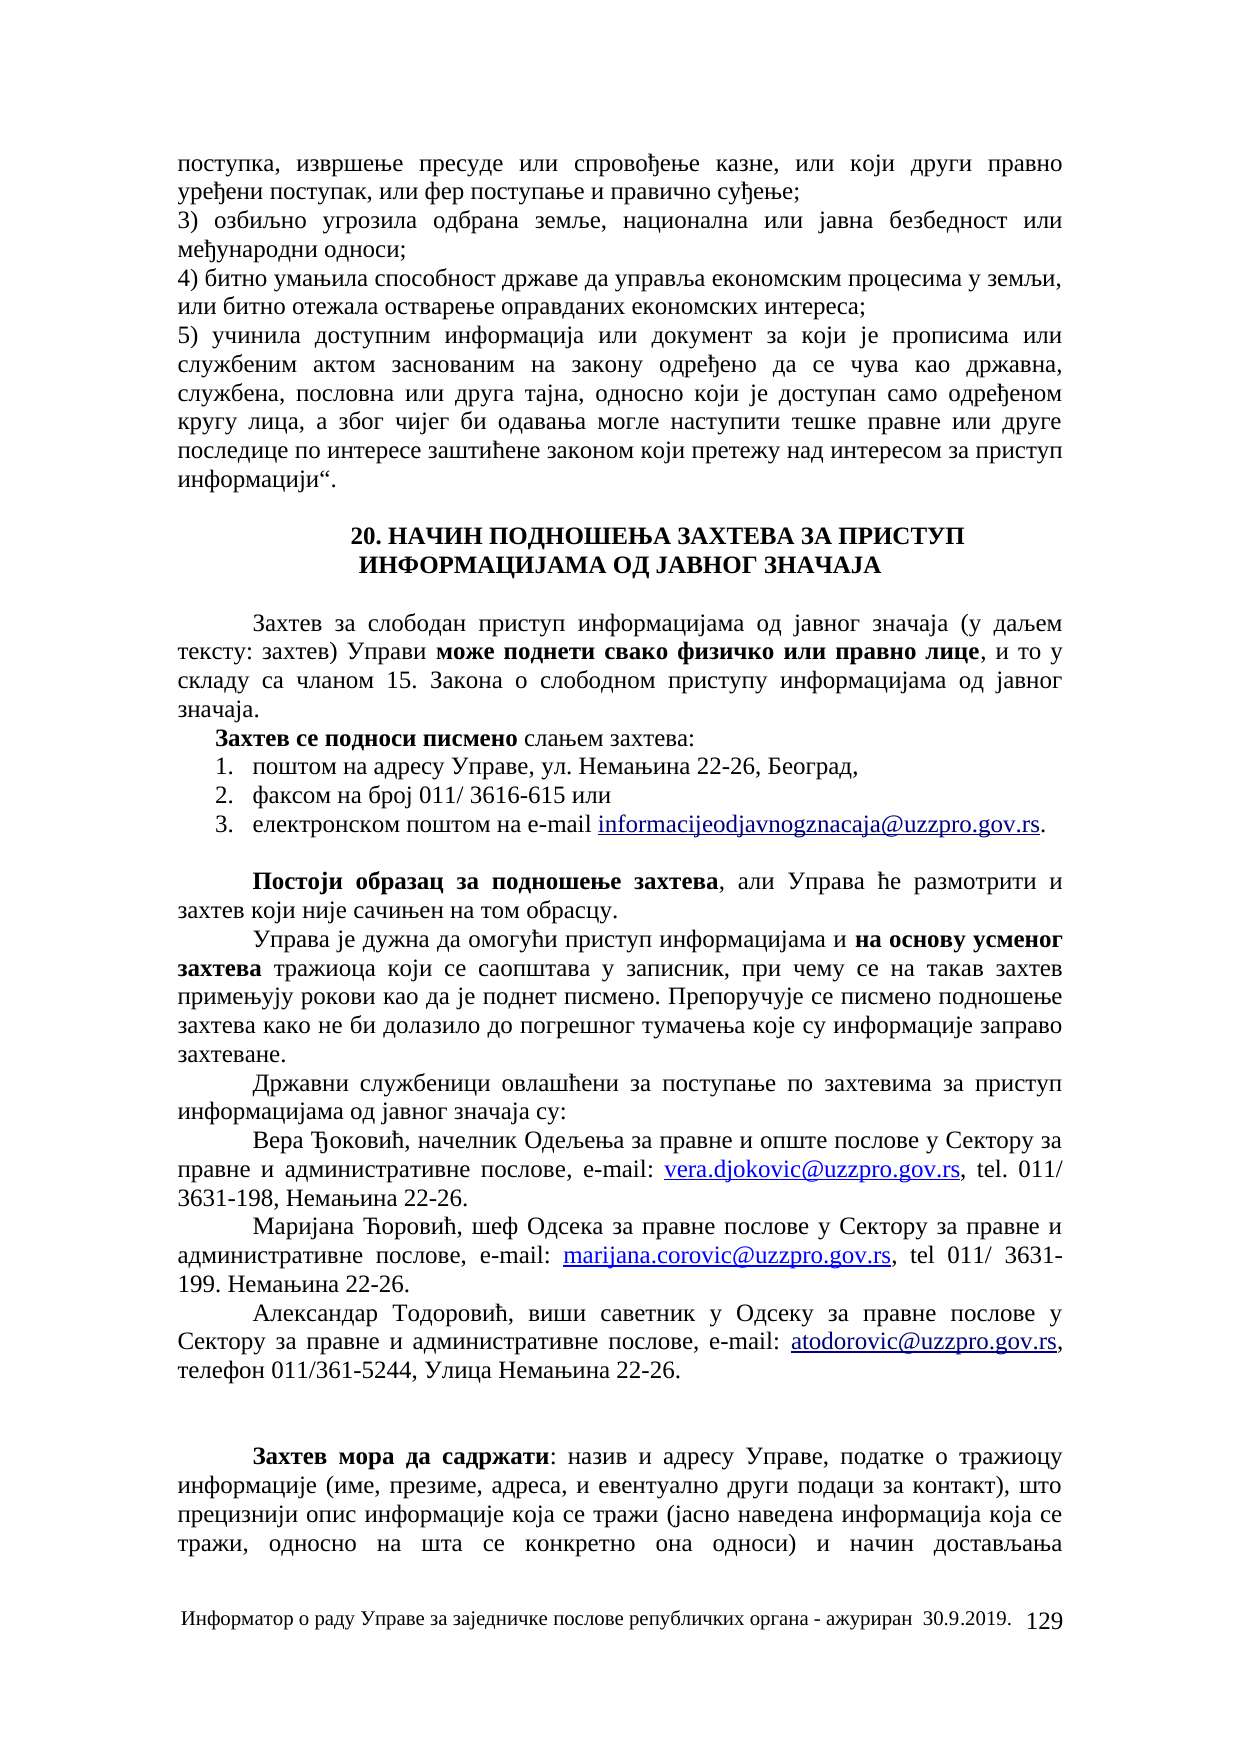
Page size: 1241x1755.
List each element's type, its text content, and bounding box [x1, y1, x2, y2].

text Маријана Ћоровић, шеф Одсека за правне послове у Сектору за правне и административне послове, e-mail: marijana.corovic@uzzpro.gov.rs, tel 011/ 3631-199. Немањина 22-26. [177, 1211, 1063, 1298]
text Захтев мора да садржати: назив и адресу Управе, податке о тражиоцу информације (име, презиме, адреса, и евентуално други подаци за контакт), што прецизнији опис информације која се тражи (јасно наведена информација која се тражи, односно на шта се конкретно она односи) и начин достављања [177, 1441, 1063, 1556]
text Захтев за слободан приступ информацијама од јавног значаја (у даљем тексту: захтев) Управи може поднети свако физичко или правно лице, и то у складу са чланом 15. Закона о слободном приступу информацијама од јавног значаја. [177, 608, 1063, 723]
list поштом на адресу Управе, ул. Немањина 22-26, Београд, [215, 751, 1063, 780]
text 4) битно умањила способност државе да управља економским процесима у земљи, или битно отежала остварење оправданих економских интереса; [177, 263, 1063, 320]
text Управа је дужна да омогући приступ информацијама и на основу усменог захтева тражиоца који се саопштава у записник, при чему се на такав захтев примењују рокови као да је поднет писмено. Препоручује се писмено подношење захтева како не би долазило до погрешног тумачења које су информације заправо захтеване. [177, 924, 1063, 1068]
text поступка, извршење пресуде или спровођење казне, или који други правно уређени поступак, или фер поступање и правично суђење; [177, 148, 1063, 205]
text Захтев се подноси писмено слањем захтева: [177, 723, 1063, 751]
text Вера Ђоковић, начелник Одељења за правне и опште послове у Сектору за правне и административне послове, e-mail: vera.djokovic@uzzpro.gov.rs, tel. 011/ 3631-198, Немањина 22-26. [177, 1125, 1063, 1211]
text 20. НАЧИН ПОДНОШЕЊА ЗАХТЕВА ЗА ПРИСТУП ИНФОРМАЦИЈАМА ОД ЈАВНОГ ЗНАЧАЈА [177, 521, 1063, 579]
text 5) учинила доступним информација или документ за који је прописима или службеним актом заснованим на закону одређено да се чува као државна, службена, пословна или друга тајна, односно који је доступан само одређеном кругу лица, а због чијег би одавања могле наступити тешке правне или друге последице по интересе заштићене законом који претежу над интересом за приступ информацији“. [177, 320, 1063, 493]
text Државни службеници овлашћени за поступање по захтевима за приступ информацијама од јавног значаја су: [177, 1068, 1063, 1125]
text Постоји образац за подношење захтева, али Управа ће размотрити и захтев који није сачињен на том обрасцу. [177, 866, 1063, 924]
list електронском поштом на e-mail informacijeodjavnogznacaja@uzzpro.gov.rs. [215, 809, 1063, 838]
list факсом на број 011/ 3616-615 или [215, 780, 1063, 809]
text Александар Тодоровић, виши саветник у Одсеку за правне послове у Сектору за правне и административне послове, e-mail: atodorovic@uzzpro.gov.rs, телефон 011/361-5244, Улица Немањина 22-26. [177, 1298, 1063, 1384]
text 3) озбиљно угрозила одбрана земље, национална или јавна безбедност или међународни односи; [177, 205, 1063, 263]
